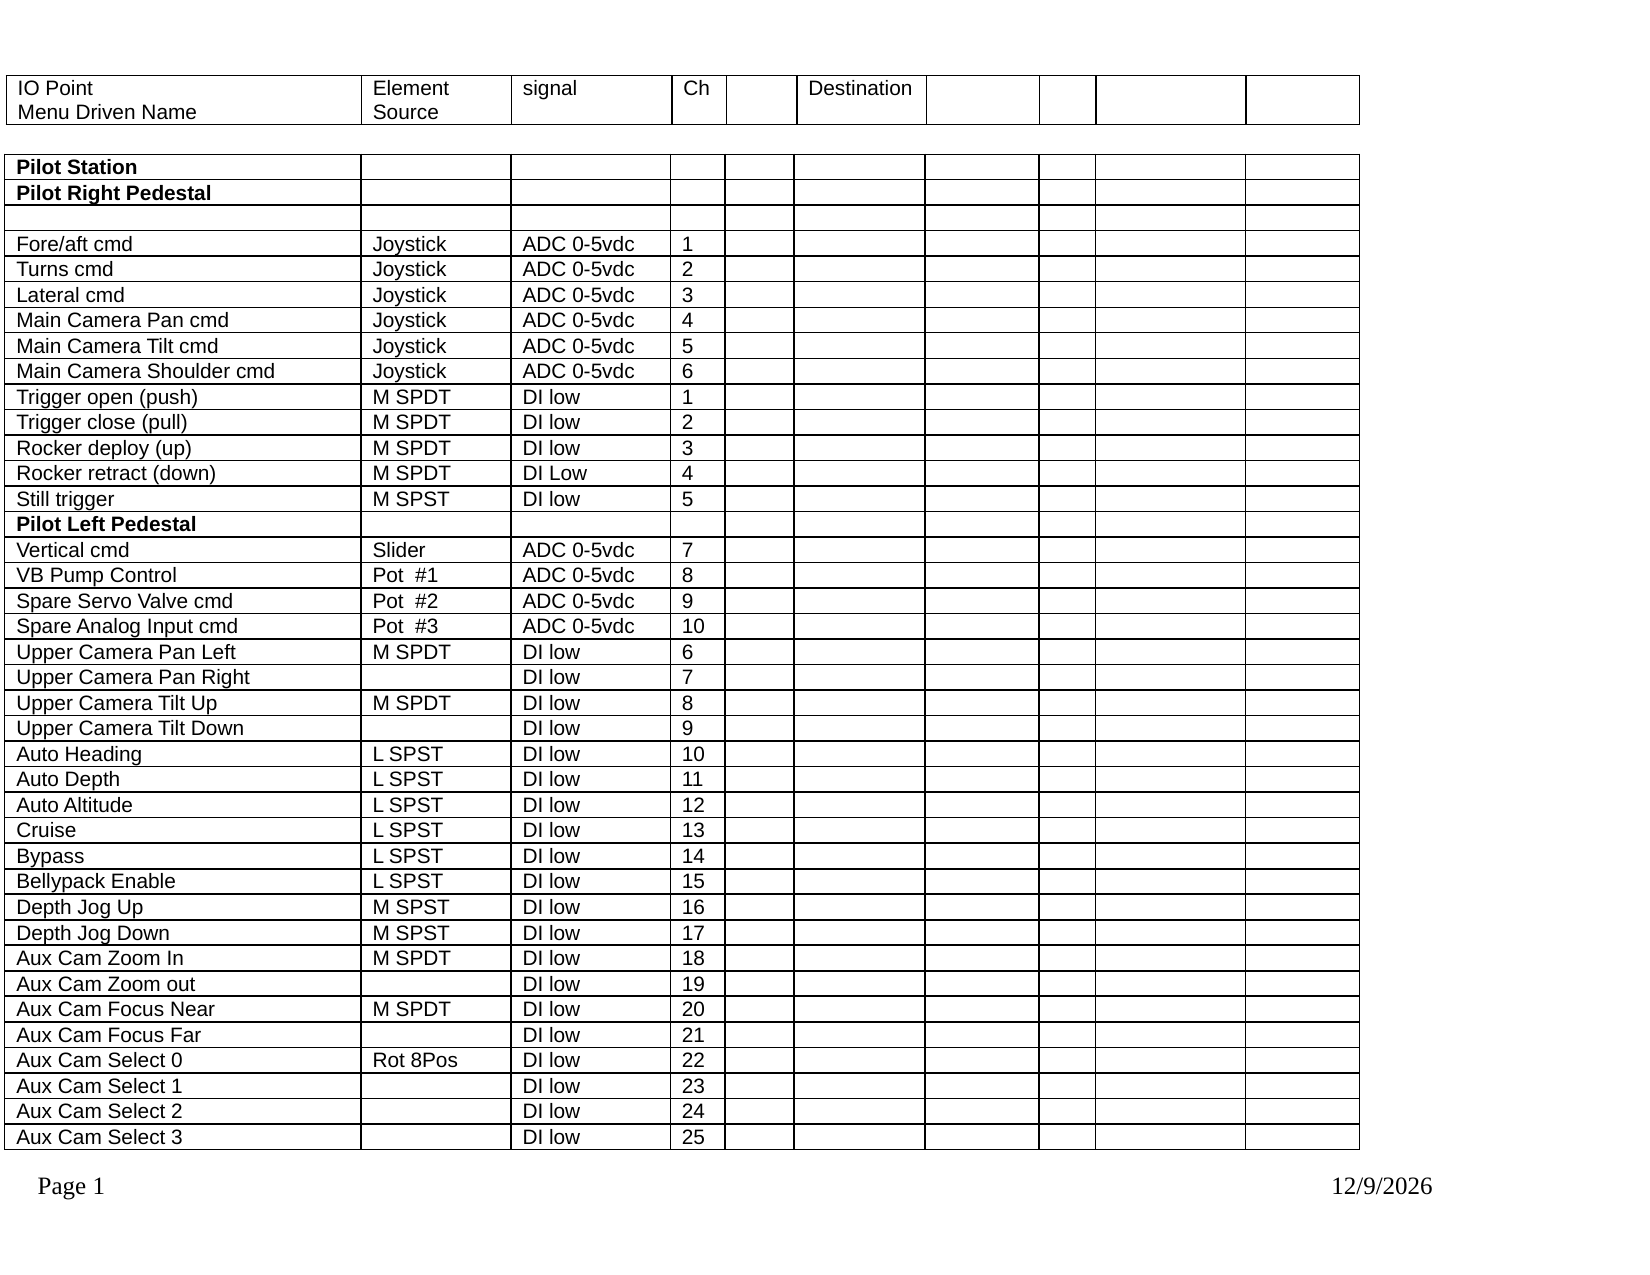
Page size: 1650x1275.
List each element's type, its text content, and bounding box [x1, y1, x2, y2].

table_cell [1040, 921, 1095, 944]
table_cell [726, 1074, 793, 1097]
table_cell [1040, 691, 1095, 715]
table_cell [1040, 487, 1095, 511]
table_cell [1246, 997, 1359, 1021]
table_cell [671, 206, 724, 230]
table_cell [926, 716, 1038, 740]
table_cell [1246, 282, 1359, 306]
table_cell [1040, 1023, 1095, 1046]
table_cell 25 [671, 1125, 724, 1148]
table_cell [362, 1023, 510, 1046]
table_cell [926, 691, 1038, 715]
table_cell Rocker retract (down) [5, 461, 360, 485]
table_cell [1246, 589, 1359, 613]
table_cell [726, 818, 793, 842]
table_cell [726, 1125, 793, 1148]
table_cell [362, 972, 510, 995]
table_cell [795, 487, 924, 511]
table_cell [926, 538, 1038, 562]
table_cell [926, 997, 1038, 1021]
table_cell [1040, 257, 1095, 281]
table_cell [1040, 895, 1095, 919]
table_cell [795, 563, 924, 587]
table_cell [1246, 818, 1359, 842]
table_cell [926, 767, 1038, 791]
table_cell Joystick [362, 333, 510, 357]
table_header [1040, 155, 1095, 179]
table_cell [1040, 997, 1095, 1021]
table_cell Still trigger [5, 487, 360, 511]
table_cell [1096, 1074, 1245, 1097]
table_cell [795, 308, 924, 332]
table_cell Cruise [5, 818, 360, 842]
table_cell L SPST [362, 870, 510, 893]
table_cell [1040, 742, 1095, 766]
table_cell [1096, 1125, 1245, 1148]
table_cell [1040, 640, 1095, 664]
table_cell [1096, 206, 1245, 230]
table_cell DI low [512, 1099, 670, 1123]
table_cell [795, 1099, 924, 1123]
table_cell [362, 1099, 510, 1123]
table_header [726, 155, 793, 179]
table_cell [926, 946, 1038, 970]
table_header [671, 155, 724, 179]
table_cell [1096, 665, 1245, 689]
table_cell [795, 180, 924, 204]
table_cell DI low [512, 1023, 670, 1046]
table_cell [1096, 231, 1245, 255]
table_cell [1096, 640, 1245, 664]
table_cell [1040, 716, 1095, 740]
table_header [1246, 155, 1359, 179]
table_cell [671, 512, 724, 536]
table_cell Main Camera Tilt cmd [5, 333, 360, 357]
table_cell [795, 436, 924, 459]
table_cell Aux Cam Select 3 [5, 1125, 360, 1148]
table_cell [726, 512, 793, 536]
table_cell [1246, 614, 1359, 638]
table_cell [1096, 793, 1245, 817]
table_cell Upper Camera Tilt Up [5, 691, 360, 715]
table_cell ADC 0-5vdc [512, 257, 670, 281]
table_cell [362, 1074, 510, 1097]
table_cell [1246, 359, 1359, 383]
table_cell [1246, 870, 1359, 893]
table_cell [1246, 844, 1359, 868]
table_cell Fore/aft cmd [5, 231, 360, 255]
table_cell Upper Camera Tilt Down [5, 716, 360, 740]
table_header [926, 155, 1038, 179]
table_cell [926, 921, 1038, 944]
table_cell [926, 895, 1038, 919]
table_cell [926, 614, 1038, 638]
table_cell 2 [671, 257, 724, 281]
table_cell [726, 895, 793, 919]
table_cell [1040, 767, 1095, 791]
table_cell 7 [671, 538, 724, 562]
table_cell 8 [671, 691, 724, 715]
table_cell DI low [512, 436, 670, 459]
table_cell [362, 512, 510, 536]
table_header Pilot Station [5, 155, 360, 179]
table_cell Aux Cam Select 0 [5, 1048, 360, 1072]
table_cell L SPST [362, 742, 510, 766]
table_cell [726, 282, 793, 306]
table_cell [795, 257, 924, 281]
table_cell DI low [512, 972, 670, 995]
table_cell [726, 180, 793, 204]
table_cell [1096, 461, 1245, 485]
table_cell [726, 870, 793, 893]
table_cell Rocker deploy (up) [5, 436, 360, 459]
table_cell [1040, 1048, 1095, 1072]
table_cell [795, 1023, 924, 1046]
table_cell [1096, 818, 1245, 842]
table_cell M SPDT [362, 946, 510, 970]
table_cell [926, 308, 1038, 332]
table_cell [1246, 538, 1359, 562]
table_cell Pot #3 [362, 614, 510, 638]
table_cell [1096, 282, 1245, 306]
table_cell [726, 921, 793, 944]
table_cell M SPDT [362, 436, 510, 459]
table_header [795, 155, 924, 179]
table_cell [1246, 767, 1359, 791]
table_cell [1096, 972, 1245, 995]
table_cell [1096, 921, 1245, 944]
table_cell [795, 742, 924, 766]
table_cell ADC 0-5vdc [512, 308, 670, 332]
table_cell 1 [671, 385, 724, 408]
table_cell [1040, 461, 1095, 485]
table_cell 22 [671, 1048, 724, 1072]
table_cell DI low [512, 385, 670, 408]
table_cell [1246, 921, 1359, 944]
table_cell [726, 946, 793, 970]
table_cell 6 [671, 359, 724, 383]
table_cell Auto Depth [5, 767, 360, 791]
table_cell [926, 818, 1038, 842]
table_cell [1246, 1023, 1359, 1046]
table_cell [795, 946, 924, 970]
table_cell Trigger open (push) [5, 385, 360, 408]
table_cell [726, 997, 793, 1021]
table_cell M SPDT [362, 691, 510, 715]
table_header [362, 155, 510, 179]
table_cell [795, 359, 924, 383]
table_cell [795, 844, 924, 868]
table_cell DI Low [512, 461, 670, 485]
table_cell Joystick [362, 231, 510, 255]
table_cell Aux Cam Select 1 [5, 1074, 360, 1097]
table_cell Joystick [362, 359, 510, 383]
table_cell [1096, 946, 1245, 970]
table_cell [1040, 665, 1095, 689]
table_cell [1040, 793, 1095, 817]
table_cell ADC 0-5vdc [512, 538, 670, 562]
table_cell 8 [671, 563, 724, 587]
table_cell [1040, 818, 1095, 842]
table_cell [5, 206, 360, 230]
table_cell [795, 385, 924, 408]
table_cell [1246, 563, 1359, 587]
table_cell [1096, 870, 1245, 893]
table_cell [1246, 1048, 1359, 1072]
table_cell DI low [512, 767, 670, 791]
table_cell [926, 844, 1038, 868]
table_cell [1040, 512, 1095, 536]
table_cell DI low [512, 844, 670, 868]
table_cell Lateral cmd [5, 282, 360, 306]
table_cell L SPST [362, 844, 510, 868]
table_cell Main Camera Pan cmd [5, 308, 360, 332]
table_cell [1096, 742, 1245, 766]
table_cell Joystick [362, 308, 510, 332]
table_cell [795, 614, 924, 638]
table_cell [926, 640, 1038, 664]
table_cell 21 [671, 1023, 724, 1046]
table_cell [926, 793, 1038, 817]
table_cell 18 [671, 946, 724, 970]
table_cell DI low [512, 793, 670, 817]
table_cell 20 [671, 997, 724, 1021]
table_cell [795, 206, 924, 230]
table_cell [1246, 895, 1359, 919]
table_cell Auto Heading [5, 742, 360, 766]
table_cell M SPST [362, 921, 510, 944]
table_cell [926, 1023, 1038, 1046]
table_cell [926, 870, 1038, 893]
table_cell 14 [671, 844, 724, 868]
table_cell 24 [671, 1099, 724, 1123]
table_cell [1096, 844, 1245, 868]
table_cell Bypass [5, 844, 360, 868]
table_cell Pot #2 [362, 589, 510, 613]
table_cell [726, 640, 793, 664]
table_cell [795, 333, 924, 357]
table_cell [926, 563, 1038, 587]
table_cell [795, 589, 924, 613]
table_cell [1096, 257, 1245, 281]
table_cell [726, 972, 793, 995]
table_cell [1246, 1125, 1359, 1148]
table_cell [1246, 410, 1359, 434]
table_cell [726, 614, 793, 638]
table_cell [926, 1099, 1038, 1123]
table_cell [726, 436, 793, 459]
table_cell [1040, 946, 1095, 970]
table_cell [795, 282, 924, 306]
table_cell 9 [671, 589, 724, 613]
table_header [1096, 155, 1245, 179]
table_cell DI low [512, 1125, 670, 1148]
table_cell [1246, 180, 1359, 204]
table_cell [1040, 308, 1095, 332]
table_cell [1040, 231, 1095, 255]
table_cell [1040, 844, 1095, 868]
table_cell [1096, 1048, 1245, 1072]
table_cell [362, 665, 510, 689]
table_cell [1040, 972, 1095, 995]
table_cell [1246, 946, 1359, 970]
table_cell 3 [671, 436, 724, 459]
table_cell 5 [671, 333, 724, 357]
table_cell [726, 308, 793, 332]
table_cell [926, 231, 1038, 255]
table_cell Spare Servo Valve cmd [5, 589, 360, 613]
table_cell [1096, 895, 1245, 919]
table_cell [1246, 972, 1359, 995]
table_cell [1246, 487, 1359, 511]
table_cell DI low [512, 487, 670, 511]
table_cell [1096, 589, 1245, 613]
table_cell [795, 665, 924, 689]
table_cell [512, 512, 670, 536]
table_cell [926, 512, 1038, 536]
table_cell [926, 972, 1038, 995]
table_cell DI low [512, 818, 670, 842]
table_cell [926, 589, 1038, 613]
table_cell [926, 436, 1038, 459]
table_cell ADC 0-5vdc [512, 282, 670, 306]
table_cell [926, 665, 1038, 689]
table_cell DI low [512, 997, 670, 1021]
table_cell [926, 742, 1038, 766]
table_cell [1040, 436, 1095, 459]
table_cell [1246, 461, 1359, 485]
table_cell [1096, 385, 1245, 408]
table_cell [1096, 487, 1245, 511]
table_cell [926, 180, 1038, 204]
table_cell L SPST [362, 793, 510, 817]
table_cell 4 [671, 461, 724, 485]
table_cell DI low [512, 410, 670, 434]
table_cell [1246, 640, 1359, 664]
table_cell [1040, 538, 1095, 562]
table_cell [795, 895, 924, 919]
table_cell [726, 538, 793, 562]
table_cell [926, 1048, 1038, 1072]
table_cell [362, 716, 510, 740]
table_cell [1040, 1099, 1095, 1123]
table_cell [795, 793, 924, 817]
table_cell [1096, 308, 1245, 332]
table_cell [1040, 589, 1095, 613]
table_cell 10 [671, 742, 724, 766]
table_cell Trigger close (pull) [5, 410, 360, 434]
table_cell ADC 0-5vdc [512, 359, 670, 383]
table_cell Slider [362, 538, 510, 562]
table_cell 5 [671, 487, 724, 511]
table_cell [671, 180, 724, 204]
table_cell 12 [671, 793, 724, 817]
table_cell [1096, 997, 1245, 1021]
table_cell Depth Jog Down [5, 921, 360, 944]
table_cell [1096, 512, 1245, 536]
table_cell [795, 538, 924, 562]
table_cell Aux Cam Zoom In [5, 946, 360, 970]
table_cell Upper Camera Pan Right [5, 665, 360, 689]
table_cell 2 [671, 410, 724, 434]
table_cell Upper Camera Pan Left [5, 640, 360, 664]
table_cell [926, 333, 1038, 357]
table_cell [926, 282, 1038, 306]
table_cell [1246, 436, 1359, 459]
table_cell 1 [671, 231, 724, 255]
table_cell [1040, 180, 1095, 204]
table_cell DI low [512, 742, 670, 766]
table_cell [795, 512, 924, 536]
table_cell [795, 1074, 924, 1097]
table_cell M SPDT [362, 461, 510, 485]
table_cell [1096, 359, 1245, 383]
table_header [512, 155, 670, 179]
table_cell Aux Cam Focus Near [5, 997, 360, 1021]
table_cell Main Camera Shoulder cmd [5, 359, 360, 383]
table_cell [1096, 333, 1245, 357]
table_cell DI low [512, 946, 670, 970]
table_cell [795, 1048, 924, 1072]
table_cell Turns cmd [5, 257, 360, 281]
table_cell [795, 767, 924, 791]
table_cell [926, 206, 1038, 230]
table_cell [1246, 231, 1359, 255]
table_cell [726, 589, 793, 613]
table_cell Joystick [362, 282, 510, 306]
table_cell ADC 0-5vdc [512, 231, 670, 255]
table_cell DI low [512, 1074, 670, 1097]
table_cell [1246, 1099, 1359, 1123]
table_cell [795, 972, 924, 995]
table_cell [1096, 691, 1245, 715]
table_cell [726, 385, 793, 408]
table_cell [362, 206, 510, 230]
table_cell [1246, 793, 1359, 817]
table_cell [1040, 870, 1095, 893]
table_cell [1096, 436, 1245, 459]
table_cell [512, 206, 670, 230]
table_cell [726, 691, 793, 715]
table_cell [726, 742, 793, 766]
table_cell [726, 231, 793, 255]
table_cell 17 [671, 921, 724, 944]
table_cell [1096, 716, 1245, 740]
table_cell [1246, 206, 1359, 230]
table_cell [726, 665, 793, 689]
table_cell [795, 716, 924, 740]
table_cell M SPST [362, 895, 510, 919]
table_cell 13 [671, 818, 724, 842]
table_cell ADC 0-5vdc [512, 563, 670, 587]
table_cell 23 [671, 1074, 724, 1097]
table_cell 16 [671, 895, 724, 919]
table_cell [1096, 767, 1245, 791]
table_cell M SPDT [362, 997, 510, 1021]
table_cell [726, 359, 793, 383]
table_cell 10 [671, 614, 724, 638]
table_cell M SPDT [362, 640, 510, 664]
table_cell Pilot Right Pedestal [5, 180, 360, 204]
table_cell [1040, 206, 1095, 230]
table_cell [1040, 1074, 1095, 1097]
table_cell Aux Cam Focus Far [5, 1023, 360, 1046]
table_cell 19 [671, 972, 724, 995]
table_cell [795, 870, 924, 893]
table_cell [1096, 410, 1245, 434]
table_cell [1246, 385, 1359, 408]
table_cell [795, 921, 924, 944]
table_cell [1246, 308, 1359, 332]
table_cell Aux Cam Zoom out [5, 972, 360, 995]
table_cell [512, 180, 670, 204]
table_cell [1096, 1099, 1245, 1123]
table_cell [795, 1125, 924, 1148]
table_cell [726, 333, 793, 357]
table_cell [1246, 512, 1359, 536]
table_cell [926, 1125, 1038, 1148]
table_cell [1246, 257, 1359, 281]
table_cell [726, 1099, 793, 1123]
table_cell Pilot Left Pedestal [5, 512, 360, 536]
table_cell [726, 563, 793, 587]
table_cell [1096, 1023, 1245, 1046]
table_cell [926, 385, 1038, 408]
table_cell M SPST [362, 487, 510, 511]
table_cell [795, 818, 924, 842]
table_cell M SPDT [362, 410, 510, 434]
table_cell [1040, 359, 1095, 383]
table_cell [1096, 538, 1245, 562]
table_cell [1246, 742, 1359, 766]
table_cell 3 [671, 282, 724, 306]
table_cell [1096, 614, 1245, 638]
table_cell Joystick [362, 257, 510, 281]
table_cell DI low [512, 665, 670, 689]
table_cell [362, 180, 510, 204]
table_cell Bellypack Enable [5, 870, 360, 893]
table_cell [726, 1048, 793, 1072]
table_cell [1246, 691, 1359, 715]
table_cell Pot #1 [362, 563, 510, 587]
table_cell ADC 0-5vdc [512, 614, 670, 638]
table_cell Spare Analog Input cmd [5, 614, 360, 638]
table_cell [1040, 410, 1095, 434]
table_cell DI low [512, 640, 670, 664]
table_cell [926, 257, 1038, 281]
table_cell 4 [671, 308, 724, 332]
table_cell L SPST [362, 818, 510, 842]
table_cell [362, 1125, 510, 1148]
table_cell [726, 461, 793, 485]
table_cell [1246, 665, 1359, 689]
table_cell [926, 487, 1038, 511]
table_cell M SPDT [362, 385, 510, 408]
table_cell 7 [671, 665, 724, 689]
table_cell 11 [671, 767, 724, 791]
table_cell [795, 231, 924, 255]
table_cell [726, 257, 793, 281]
table_cell [1040, 385, 1095, 408]
table_cell [726, 410, 793, 434]
table_cell DI low [512, 895, 670, 919]
table_cell [926, 1074, 1038, 1097]
table_cell DI low [512, 921, 670, 944]
table_cell [926, 461, 1038, 485]
table_cell Vertical cmd [5, 538, 360, 562]
table_cell [1246, 1074, 1359, 1097]
table_cell [726, 1023, 793, 1046]
table_cell Depth Jog Up [5, 895, 360, 919]
table_cell [795, 997, 924, 1021]
table_cell Aux Cam Select 2 [5, 1099, 360, 1123]
table_cell [926, 359, 1038, 383]
table_cell 15 [671, 870, 724, 893]
table_cell [1246, 716, 1359, 740]
table_cell Rot 8Pos [362, 1048, 510, 1072]
table_cell [1040, 563, 1095, 587]
table_cell [726, 487, 793, 511]
table_cell ADC 0-5vdc [512, 333, 670, 357]
table_cell [1246, 333, 1359, 357]
table_cell DI low [512, 870, 670, 893]
table_cell [1040, 282, 1095, 306]
table_cell [1040, 1125, 1095, 1148]
table_cell 9 [671, 716, 724, 740]
table_cell [795, 691, 924, 715]
table_cell 6 [671, 640, 724, 664]
table_cell [795, 640, 924, 664]
table_cell [926, 410, 1038, 434]
table_cell [1096, 180, 1245, 204]
table_cell [1040, 333, 1095, 357]
table_cell [726, 206, 793, 230]
table_cell [726, 844, 793, 868]
table_cell [726, 793, 793, 817]
table_cell [795, 410, 924, 434]
table_cell L SPST [362, 767, 510, 791]
table_cell ADC 0-5vdc [512, 589, 670, 613]
table_cell [726, 716, 793, 740]
table_cell Auto Altitude [5, 793, 360, 817]
table_cell VB Pump Control [5, 563, 360, 587]
table_cell DI low [512, 1048, 670, 1072]
table_cell [795, 461, 924, 485]
table_cell [1040, 614, 1095, 638]
table_cell [726, 767, 793, 791]
table_cell DI low [512, 691, 670, 715]
table_cell DI low [512, 716, 670, 740]
table_cell [1096, 563, 1245, 587]
